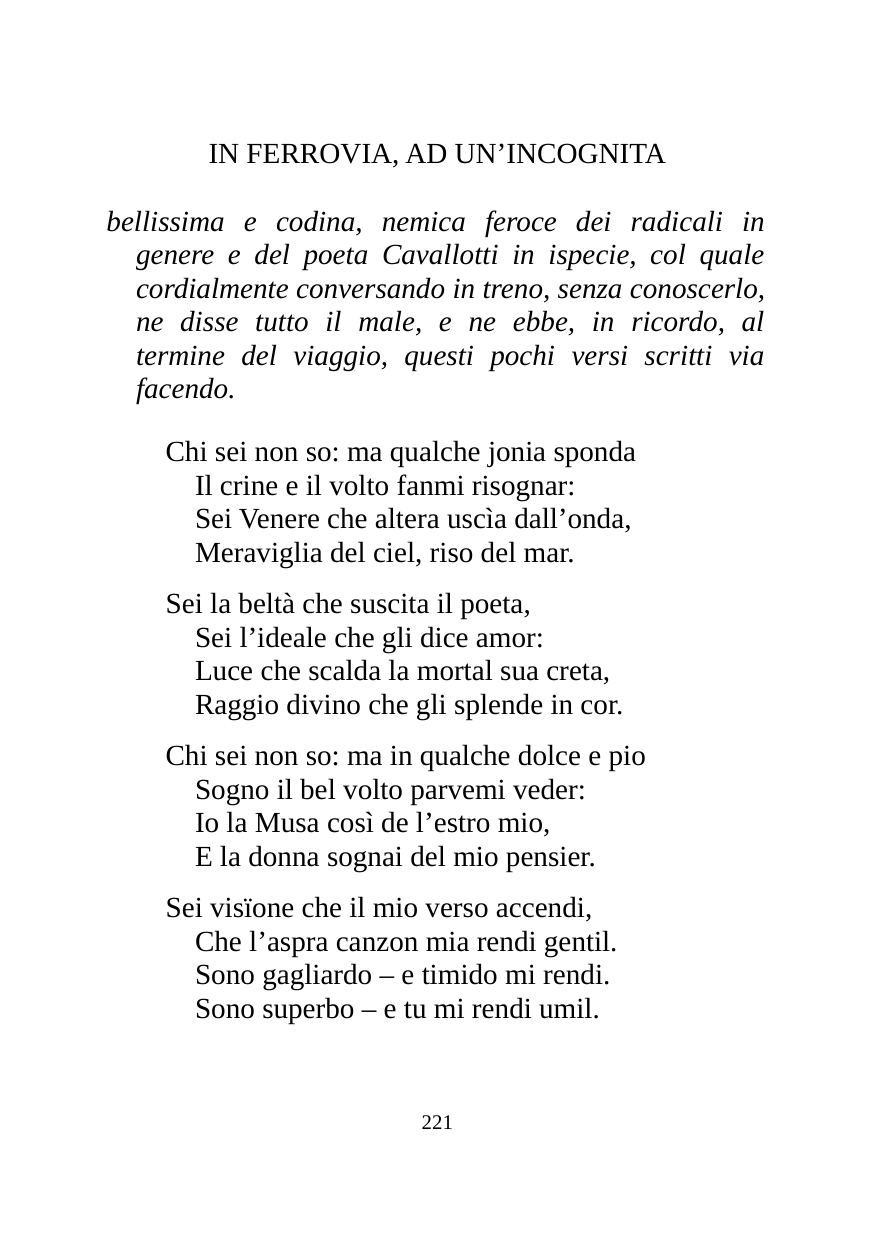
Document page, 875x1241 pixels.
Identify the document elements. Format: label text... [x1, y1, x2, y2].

subtitle IN FERROVIA, AD UN’INCOGNITA [106, 136, 768, 169]
text Sei la beltà che suscita il poeta, Sei l’ideale che gli dice amor: Luce che scalda la mortal sua creta, Raggio divino che gli splende in cor. [165, 586, 768, 721]
text Chi sei non so: ma qualche jonia sponda Il crine e il volto fanmi risognar: Sei Venere che altera uscìa dall’onda, Meraviglia del ciel, riso del mar. [165, 434, 768, 569]
text Chi sei non so: ma in qualche dolce e pio Sogno il bel volto parvemi veder: Io la Musa così de l’estro mio, E la donna sognai del mio pensier. [165, 738, 768, 872]
text Sei visïone che il mio verso accendi, Che l’aspra canzon mia rendi gentil. Sono gagliardo – e timido mi rendi. Sono superbo – e tu mi rendi umil. [165, 890, 768, 1024]
text bellissima e codina, nemica feroce dei radicali in genere e del poeta Cavallotti in ispecie, col quale cordialmente conversando in treno, senza conoscerlo, ne disse tutto il male, e ne ebbe, in ricordo, al termine del viaggio, questi pochi versi scritti via facendo. [106, 204, 768, 405]
